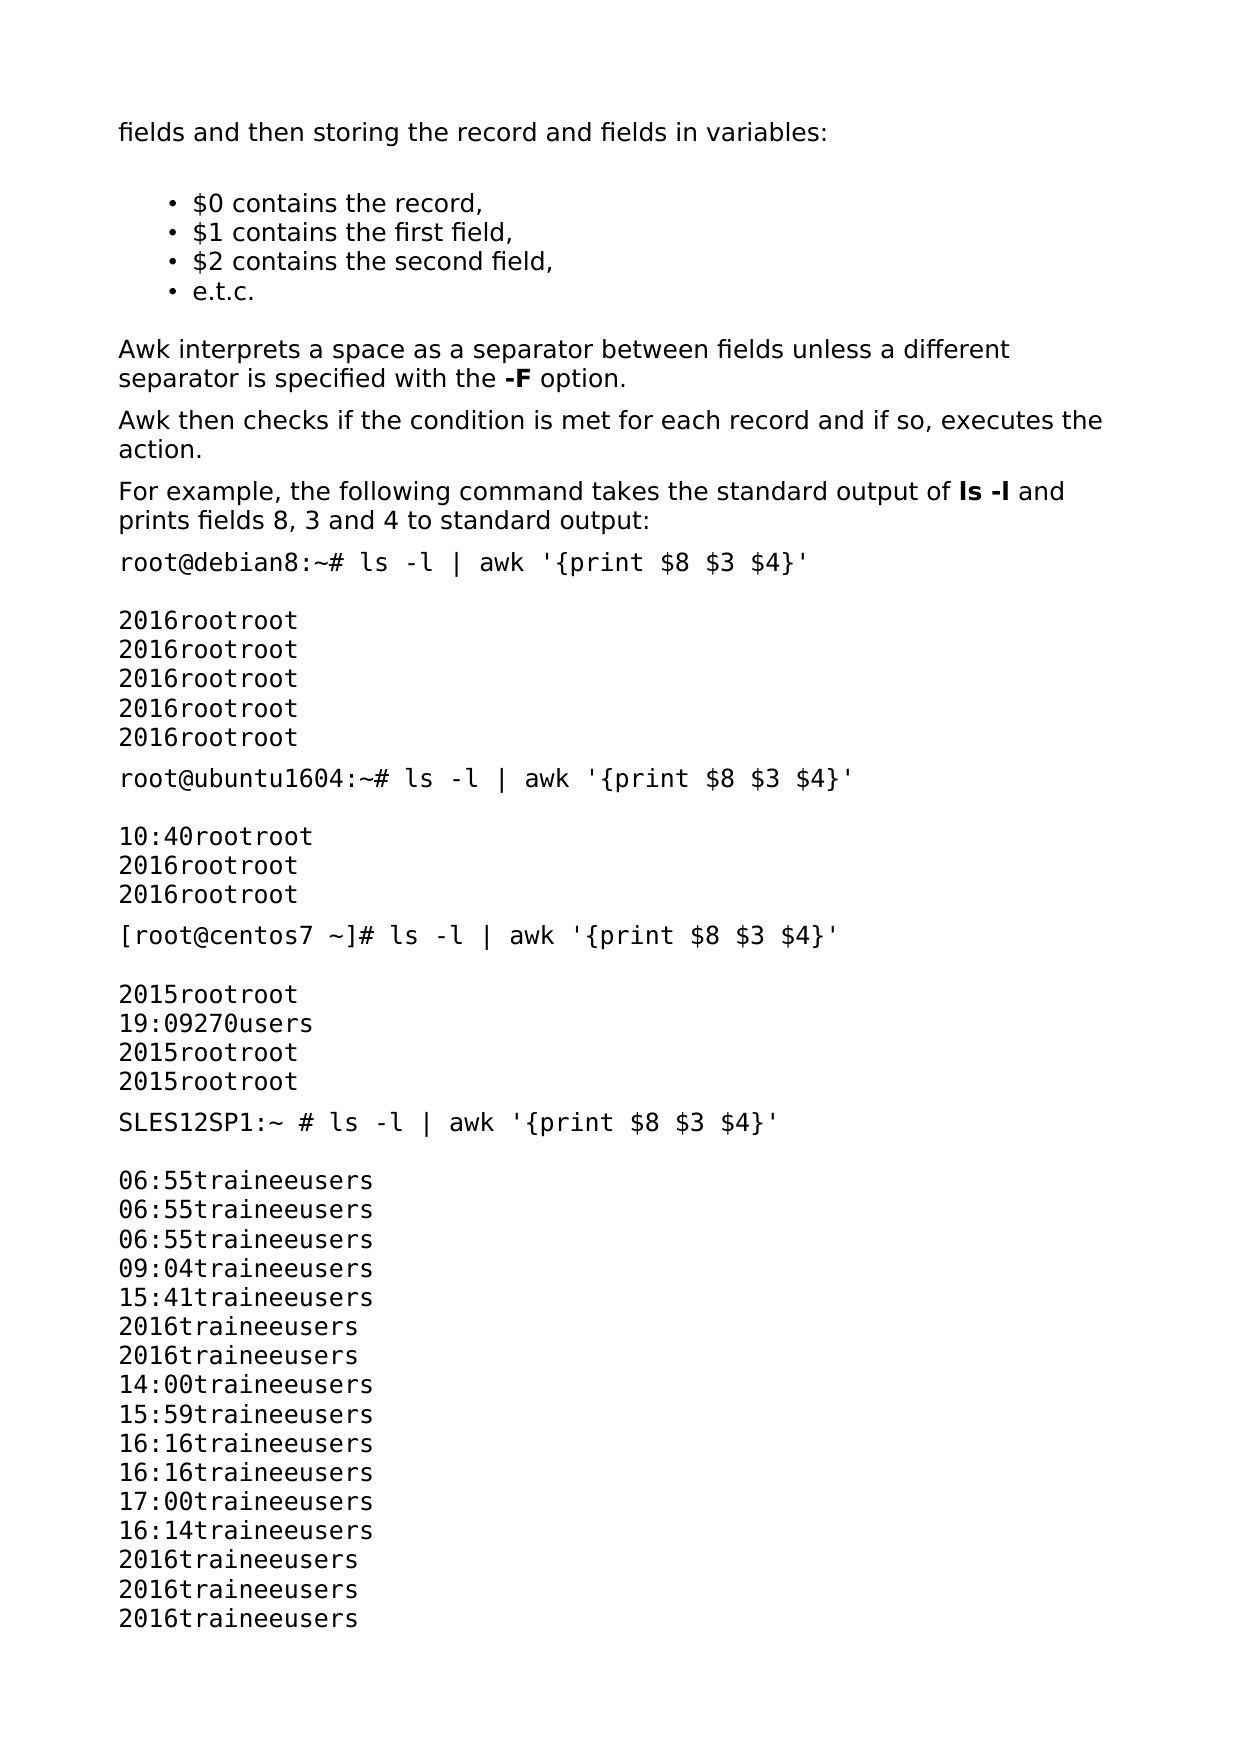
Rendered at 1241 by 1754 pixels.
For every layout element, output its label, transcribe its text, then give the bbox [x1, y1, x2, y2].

text fields and then storing the record and fields in variables: [118, 118, 1122, 147]
list $1 contains the first field, [177, 218, 1122, 248]
text For example, the following command takes the standard output of ls -l and prints fields 8, 3 and 4 to standard output: [118, 477, 1122, 535]
list $2 contains the second field, [177, 248, 1122, 277]
list $0 contains the record, [177, 189, 1122, 218]
text root@debian8:~# ls -l | awk '{print $8 $3 $4}' 2016rootroot 2016rootroot 2016rootroot 2016rootroot 2016rootroot [118, 548, 1122, 752]
text root@ubuntu1604:~# ls -l | awk '{print $8 $3 $4}' 10:40rootroot 2016rootroot 2016rootroot [118, 764, 1122, 910]
text [root@centos7 ~]# ls -l | awk '{print $8 $3 $4}' 2015rootroot 19:09270users 2015rootroot 2015rootroot [118, 921, 1122, 1096]
text SLES12SP1:~ # ls -l | awk '{print $8 $3 $4}' 06:55traineeusers 06:55traineeusers 06:55traineeusers 09:04traineeusers 15:41traineeusers 2016traineeusers 2016traineeusers 14:00traineeusers 15:59traineeusers 16:16traineeusers 16:16traineeusers 17:00traineeusers 16:14traineeusers 2016traineeusers 2016traineeusers 2016traineeusers [118, 1108, 1122, 1633]
list e.t.c. [177, 277, 1122, 306]
text Awk then checks if the condition is met for each record and if so, executes the action. [118, 406, 1122, 464]
text Awk interprets a space as a separator between fields unless a different separator is specified with the -F option. [118, 335, 1122, 394]
